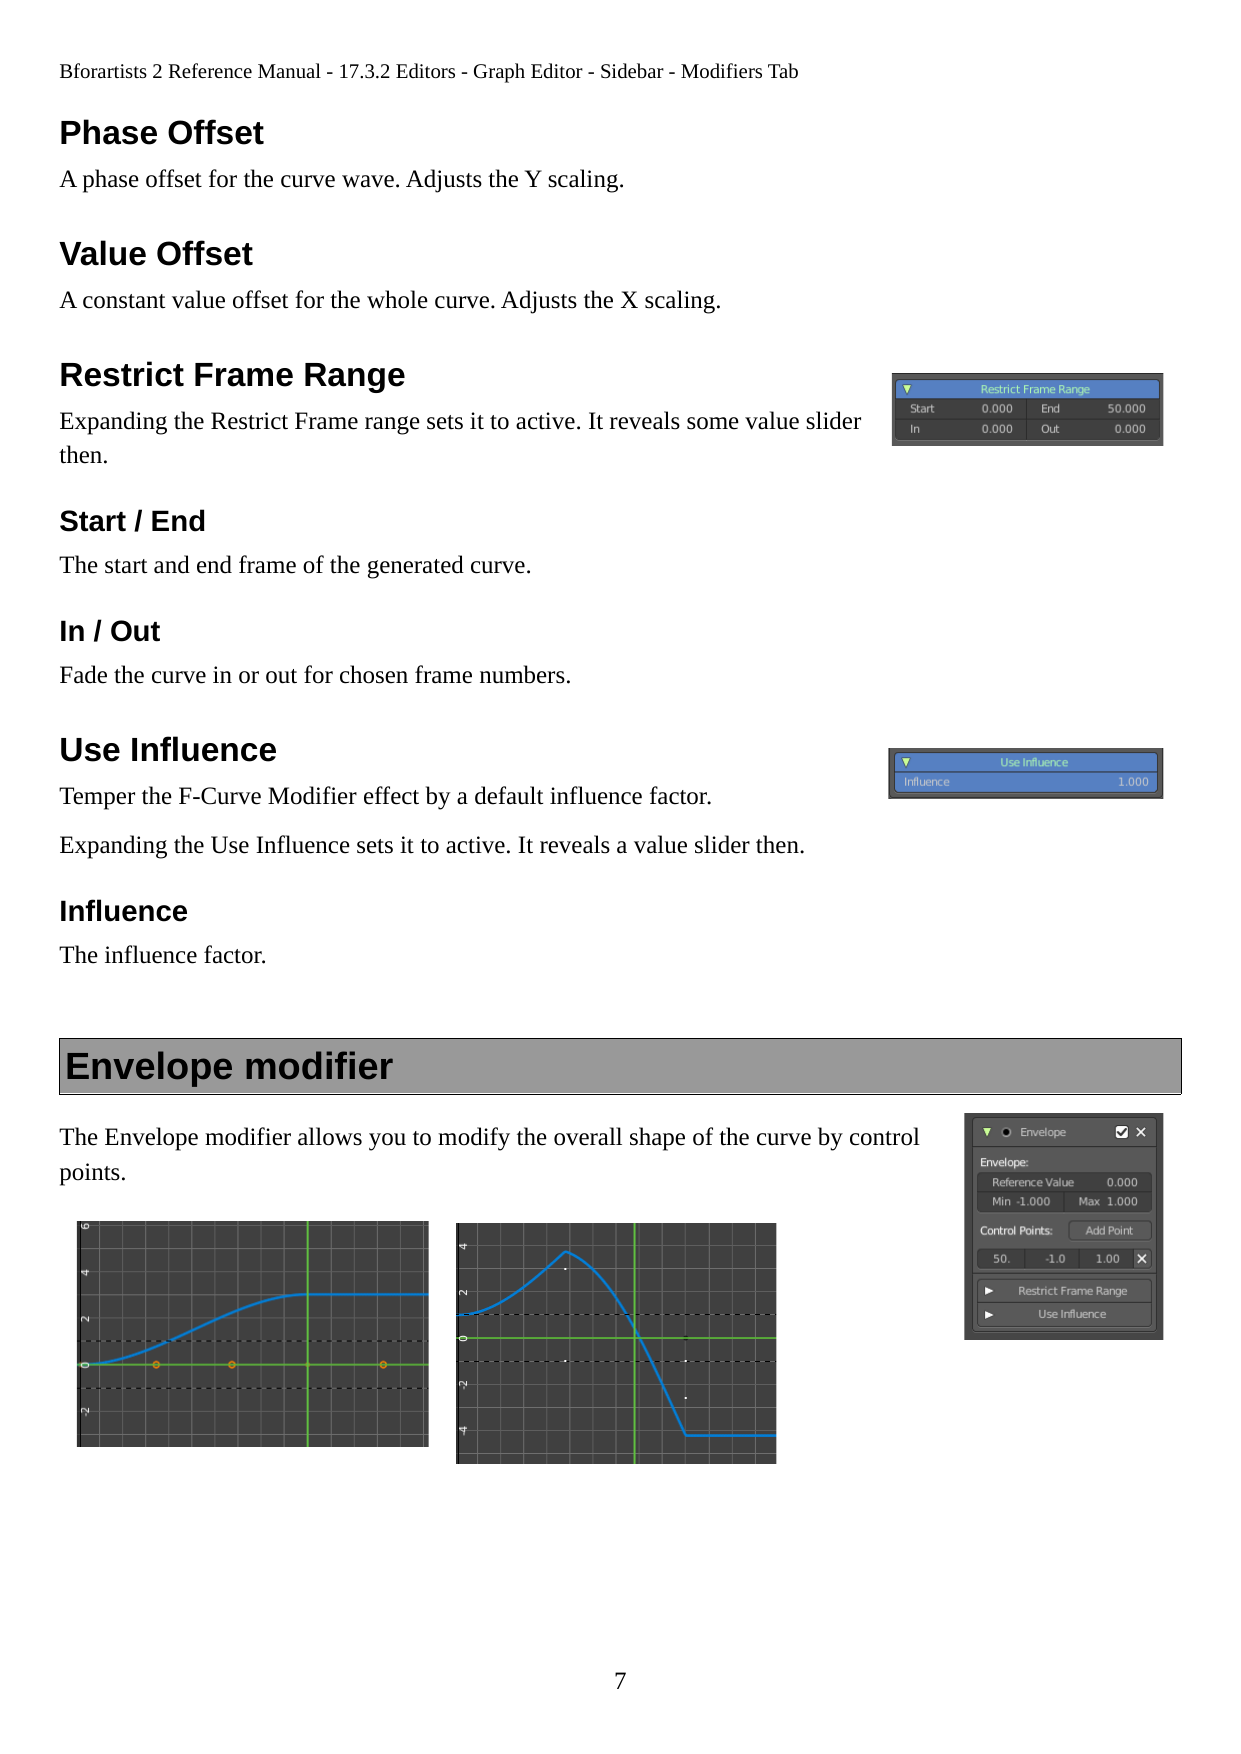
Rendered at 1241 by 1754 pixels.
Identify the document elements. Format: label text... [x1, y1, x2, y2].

subtitle Influence [59, 894, 1181, 928]
subtitle Phase Offset [59, 113, 1181, 151]
text The start and end frame of the generated curve. [59, 550, 1181, 579]
subtitle Restrict Frame Range [59, 355, 1181, 393]
subtitle Use Influence [59, 730, 1181, 769]
picture [456, 1223, 777, 1464]
text A constant value offset for the whole curve. Adjusts the X scaling. [59, 285, 1181, 313]
subtitle In / Out [59, 614, 1181, 648]
table_header Envelope modifier [60, 1039, 1181, 1093]
subtitle Start / End [59, 504, 1181, 538]
text The influence factor. [59, 940, 1181, 969]
text Temper the F-Curve Modifier effect by a default influence factor. [59, 781, 1181, 810]
picture [964, 1113, 1164, 1340]
subtitle Value Offset [59, 234, 1181, 272]
text The Envelope modifier allows you to modify the overall shape of the curve by control points. [59, 1122, 964, 1186]
picture [888, 748, 1164, 799]
text Fade the curve in or out for chosen frame numbers. [59, 660, 1181, 689]
text Expanding the Restrict Frame range sets it to active. It reveals some value slider then. [59, 406, 1181, 469]
text Expanding the Use Influence sets it to active. It reveals a value slider then. [59, 830, 1181, 859]
picture [891, 373, 1164, 446]
picture [76, 1221, 429, 1447]
text A phase offset for the curve wave. Adjusts the Y scaling. [59, 164, 1181, 192]
